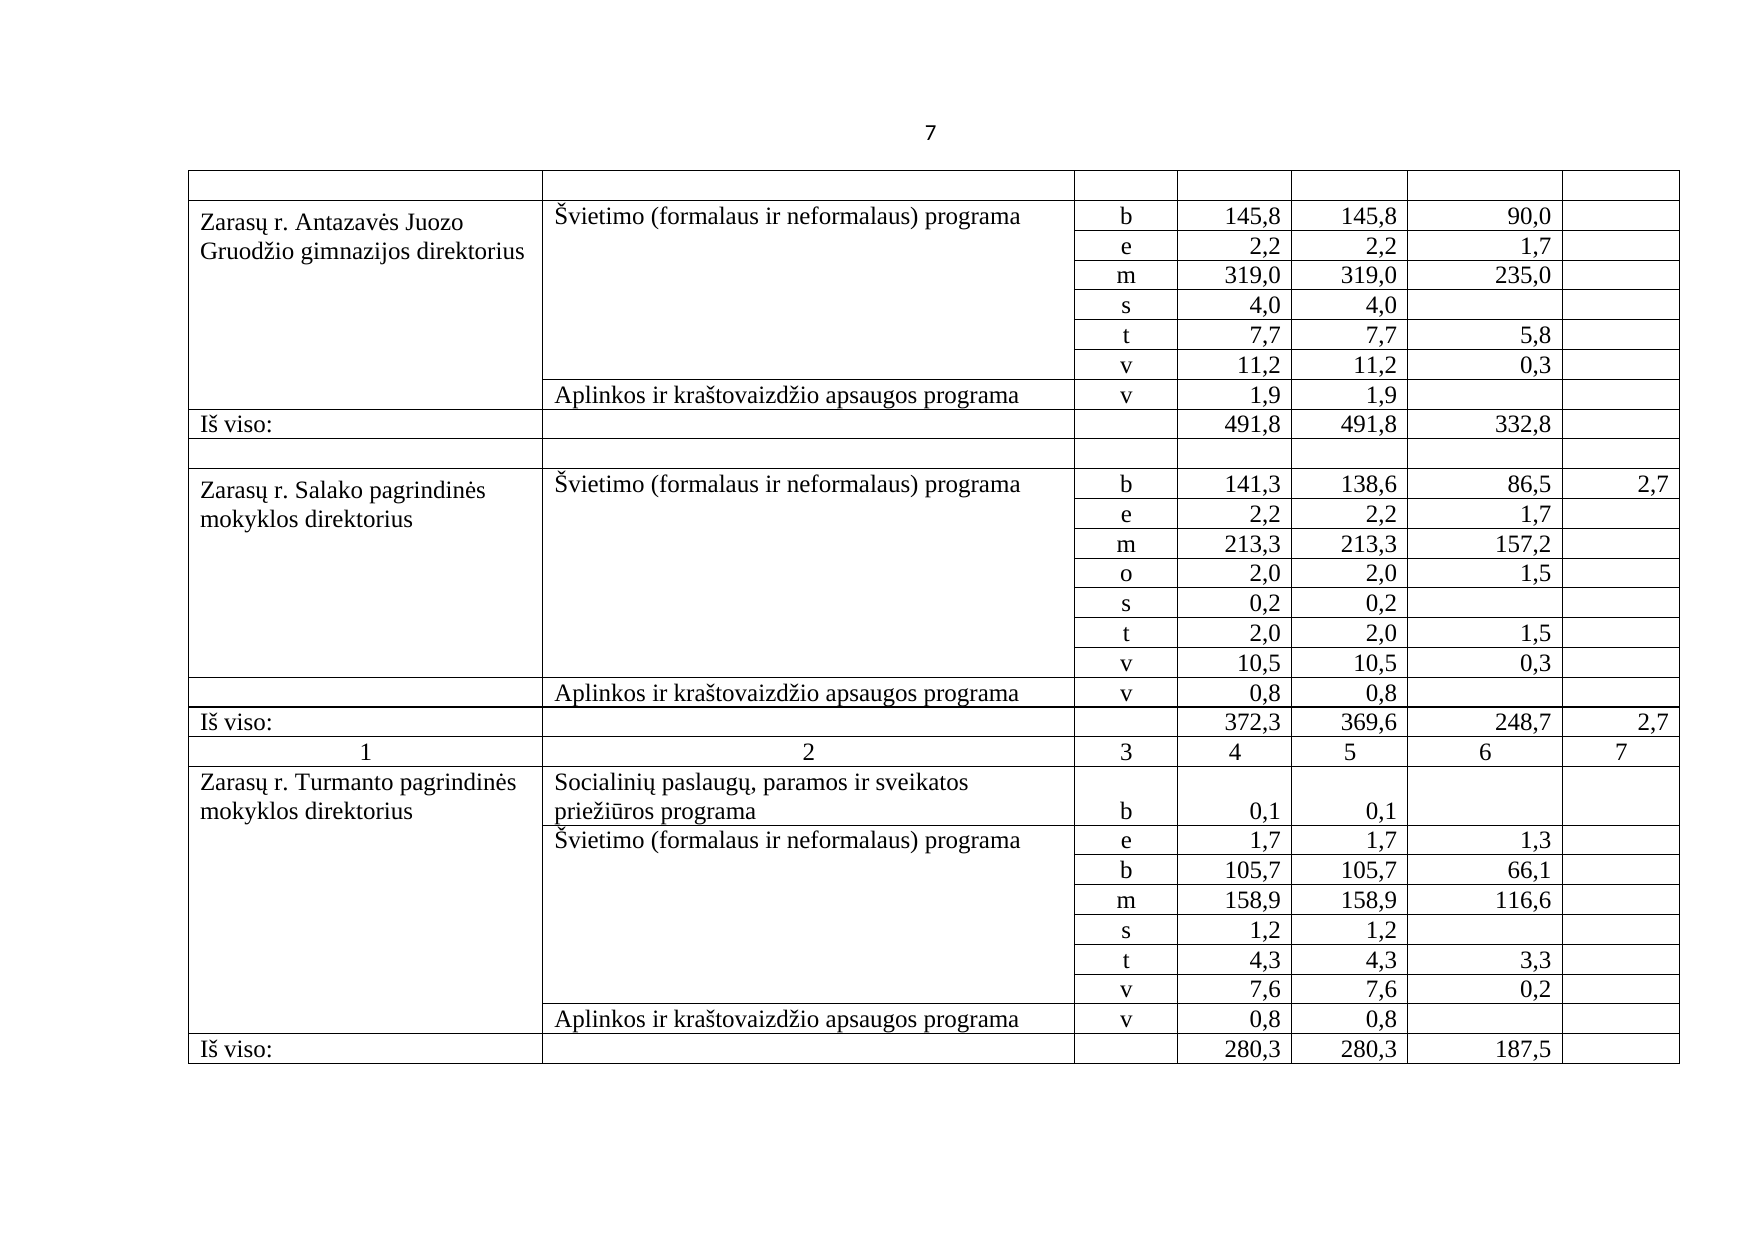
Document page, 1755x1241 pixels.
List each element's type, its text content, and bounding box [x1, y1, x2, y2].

table_cell 2,2 [1292, 499, 1407, 528]
table_cell [543, 171, 1074, 200]
table_cell 7,6 [1292, 975, 1407, 1003]
table_cell [1408, 767, 1562, 824]
table_cell [1563, 529, 1679, 557]
table_cell [1178, 439, 1291, 468]
table_cell [1563, 1004, 1679, 1033]
table_cell 145,8 [1178, 201, 1291, 230]
table_cell [1563, 648, 1679, 677]
table_cell b [1075, 201, 1177, 230]
table_cell m [1075, 529, 1177, 557]
table_cell 0,8 [1178, 1004, 1291, 1033]
table_cell 7,7 [1178, 320, 1291, 349]
table_cell b [1075, 469, 1177, 498]
table_cell b [1075, 767, 1177, 824]
table_cell 1,9 [1292, 380, 1407, 408]
table_cell t [1075, 945, 1177, 973]
table_cell [1563, 767, 1679, 824]
table_cell [1563, 231, 1679, 259]
table_cell 0,8 [1292, 678, 1407, 706]
table_cell Zarasų r. Salako pagrindinės mokyklos direktorius [189, 469, 542, 677]
table_cell 3 [1075, 737, 1177, 766]
table_cell Zarasų r. Antazavės Juozo Gruodžio gimnazijos direktorius [189, 201, 542, 408]
table_cell 4,3 [1292, 945, 1407, 973]
table_cell Aplinkos ir kraštovaizdžio apsaugos programa [543, 380, 1074, 408]
table_cell 491,8 [1178, 410, 1291, 438]
table_cell Švietimo (formalaus ir neformalaus) programa [543, 826, 1074, 1003]
table_cell [189, 439, 542, 468]
table_cell [1563, 439, 1679, 468]
table_cell [1408, 915, 1562, 944]
table_cell v [1075, 648, 1177, 677]
table_cell 0,2 [1178, 588, 1291, 617]
table_cell [1563, 885, 1679, 914]
table_cell [1563, 618, 1679, 647]
table_cell 0,1 [1292, 767, 1407, 824]
table_cell 2,7 [1563, 469, 1679, 498]
table_cell Aplinkos ir kraštovaizdžio apsaugos programa [543, 678, 1074, 706]
table_cell [1075, 1034, 1177, 1063]
table_cell t [1075, 618, 1177, 647]
table_cell 158,9 [1292, 885, 1407, 914]
table_cell s [1075, 290, 1177, 319]
table_cell 66,1 [1408, 855, 1562, 884]
table_cell 105,7 [1178, 855, 1291, 884]
table_cell 7,7 [1292, 320, 1407, 349]
table_cell [1292, 439, 1407, 468]
table_cell 5 [1292, 737, 1407, 766]
table_cell 4 [1178, 737, 1291, 766]
table_cell v [1075, 678, 1177, 706]
table_cell s [1075, 915, 1177, 944]
table_cell e [1075, 826, 1177, 854]
table_cell 2,7 [1563, 708, 1679, 736]
table_cell [1563, 320, 1679, 349]
table_cell 248,7 [1408, 708, 1562, 736]
table_cell 10,5 [1178, 648, 1291, 677]
table_cell [1408, 380, 1562, 408]
table_cell Iš viso: [189, 1034, 542, 1063]
table_cell [1563, 171, 1679, 200]
table_cell [1563, 201, 1679, 230]
table_cell [1408, 588, 1562, 617]
table_cell 319,0 [1178, 261, 1291, 289]
table_cell t [1075, 320, 1177, 349]
table_cell [1563, 290, 1679, 319]
table_cell m [1075, 261, 1177, 289]
table_cell 116,6 [1408, 885, 1562, 914]
table_cell 4,0 [1178, 290, 1291, 319]
table_cell 157,2 [1408, 529, 1562, 557]
table_cell v [1075, 380, 1177, 408]
table_cell 0,3 [1408, 350, 1562, 379]
table_cell [1075, 171, 1177, 200]
table_cell 90,0 [1408, 201, 1562, 230]
table_cell [1563, 915, 1679, 944]
table_cell [1408, 439, 1562, 468]
table_cell 1,7 [1408, 499, 1562, 528]
table_cell 2,2 [1178, 499, 1291, 528]
table_cell o [1075, 559, 1177, 587]
table_cell [1563, 410, 1679, 438]
table_cell 0,1 [1178, 767, 1291, 824]
table_cell 235,0 [1408, 261, 1562, 289]
table_cell [1292, 171, 1407, 200]
table_cell 0,2 [1408, 975, 1562, 1003]
table_cell s [1075, 588, 1177, 617]
table_cell 332,8 [1408, 410, 1562, 438]
table_cell 3,3 [1408, 945, 1562, 973]
table_cell [1563, 499, 1679, 528]
table_cell [1563, 1034, 1679, 1063]
table_cell [543, 439, 1074, 468]
table_cell 369,6 [1292, 708, 1407, 736]
table_cell 4,3 [1178, 945, 1291, 973]
table_cell [1178, 171, 1291, 200]
table_cell 1,7 [1178, 826, 1291, 854]
table_cell 213,3 [1178, 529, 1291, 557]
table_cell 2,2 [1178, 231, 1291, 259]
table_cell v [1075, 350, 1177, 379]
table_cell 0,3 [1408, 648, 1562, 677]
table_cell Socialinių paslaugų, paramos ir sveikatos priežiūros programa [543, 767, 1074, 824]
table_cell Iš viso: [189, 410, 542, 438]
table_cell [189, 678, 542, 706]
table_cell [543, 1034, 1074, 1063]
table_cell 10,5 [1292, 648, 1407, 677]
table_cell 1,7 [1408, 231, 1562, 259]
table_cell 0,8 [1178, 678, 1291, 706]
table_cell e [1075, 499, 1177, 528]
table_cell [1563, 945, 1679, 973]
table_cell Švietimo (formalaus ir neformalaus) programa [543, 469, 1074, 677]
table_cell [1563, 975, 1679, 1003]
table_cell 1,3 [1408, 826, 1562, 854]
table_cell 1,5 [1408, 618, 1562, 647]
table_cell [1408, 1004, 1562, 1033]
table_cell [1563, 380, 1679, 408]
table_cell 105,7 [1292, 855, 1407, 884]
table_cell m [1075, 885, 1177, 914]
table_cell [1075, 439, 1177, 468]
table_cell [1563, 261, 1679, 289]
table_cell 5,8 [1408, 320, 1562, 349]
table_cell [1563, 350, 1679, 379]
table_cell 6 [1408, 737, 1562, 766]
table_cell [1408, 678, 1562, 706]
table_cell b [1075, 855, 1177, 884]
table_cell [1563, 559, 1679, 587]
table_cell 2,0 [1292, 618, 1407, 647]
table_cell 1,2 [1292, 915, 1407, 944]
table_cell Iš viso: [189, 708, 542, 736]
table_cell 1,7 [1292, 826, 1407, 854]
table_cell 2,0 [1292, 559, 1407, 587]
table_cell [1408, 290, 1562, 319]
table_cell 138,6 [1292, 469, 1407, 498]
table_cell 372,3 [1178, 708, 1291, 736]
table_cell [1563, 826, 1679, 854]
table_cell 7,6 [1178, 975, 1291, 1003]
table_cell 158,9 [1178, 885, 1291, 914]
table_cell [543, 410, 1074, 438]
table_cell [543, 708, 1074, 736]
table_cell 319,0 [1292, 261, 1407, 289]
table_cell Aplinkos ir kraštovaizdžio apsaugos programa [543, 1004, 1074, 1033]
table_cell 11,2 [1292, 350, 1407, 379]
table_cell 1,9 [1178, 380, 1291, 408]
table_cell [1075, 410, 1177, 438]
table_cell 11,2 [1178, 350, 1291, 379]
table_cell 280,3 [1292, 1034, 1407, 1063]
table_cell 187,5 [1408, 1034, 1562, 1063]
table_cell Švietimo (formalaus ir neformalaus) programa [543, 201, 1074, 379]
table_cell 2,0 [1178, 559, 1291, 587]
table_cell 0,8 [1292, 1004, 1407, 1033]
table_cell 2 [543, 737, 1074, 766]
table_cell 1,2 [1178, 915, 1291, 944]
table_cell v [1075, 975, 1177, 1003]
table_cell 1,5 [1408, 559, 1562, 587]
table_cell 4,0 [1292, 290, 1407, 319]
table_cell e [1075, 231, 1177, 259]
table_cell [1408, 171, 1562, 200]
table_cell 2,0 [1178, 618, 1291, 647]
table_cell 213,3 [1292, 529, 1407, 557]
table_cell 86,5 [1408, 469, 1562, 498]
table_cell Zarasų r. Turmanto pagrindinės mokyklos direktorius [189, 767, 542, 1033]
table_cell v [1075, 1004, 1177, 1033]
table_cell [1563, 588, 1679, 617]
table_cell 491,8 [1292, 410, 1407, 438]
table_cell 7 [1563, 737, 1679, 766]
table_cell 280,3 [1178, 1034, 1291, 1063]
table_cell 141,3 [1178, 469, 1291, 498]
table_cell [1563, 678, 1679, 706]
table_cell [189, 171, 542, 200]
table_cell [1075, 708, 1177, 736]
table_cell 145,8 [1292, 201, 1407, 230]
table_cell 0,2 [1292, 588, 1407, 617]
table_cell [1563, 855, 1679, 884]
table_cell 2,2 [1292, 231, 1407, 259]
table_cell 1 [189, 737, 542, 766]
